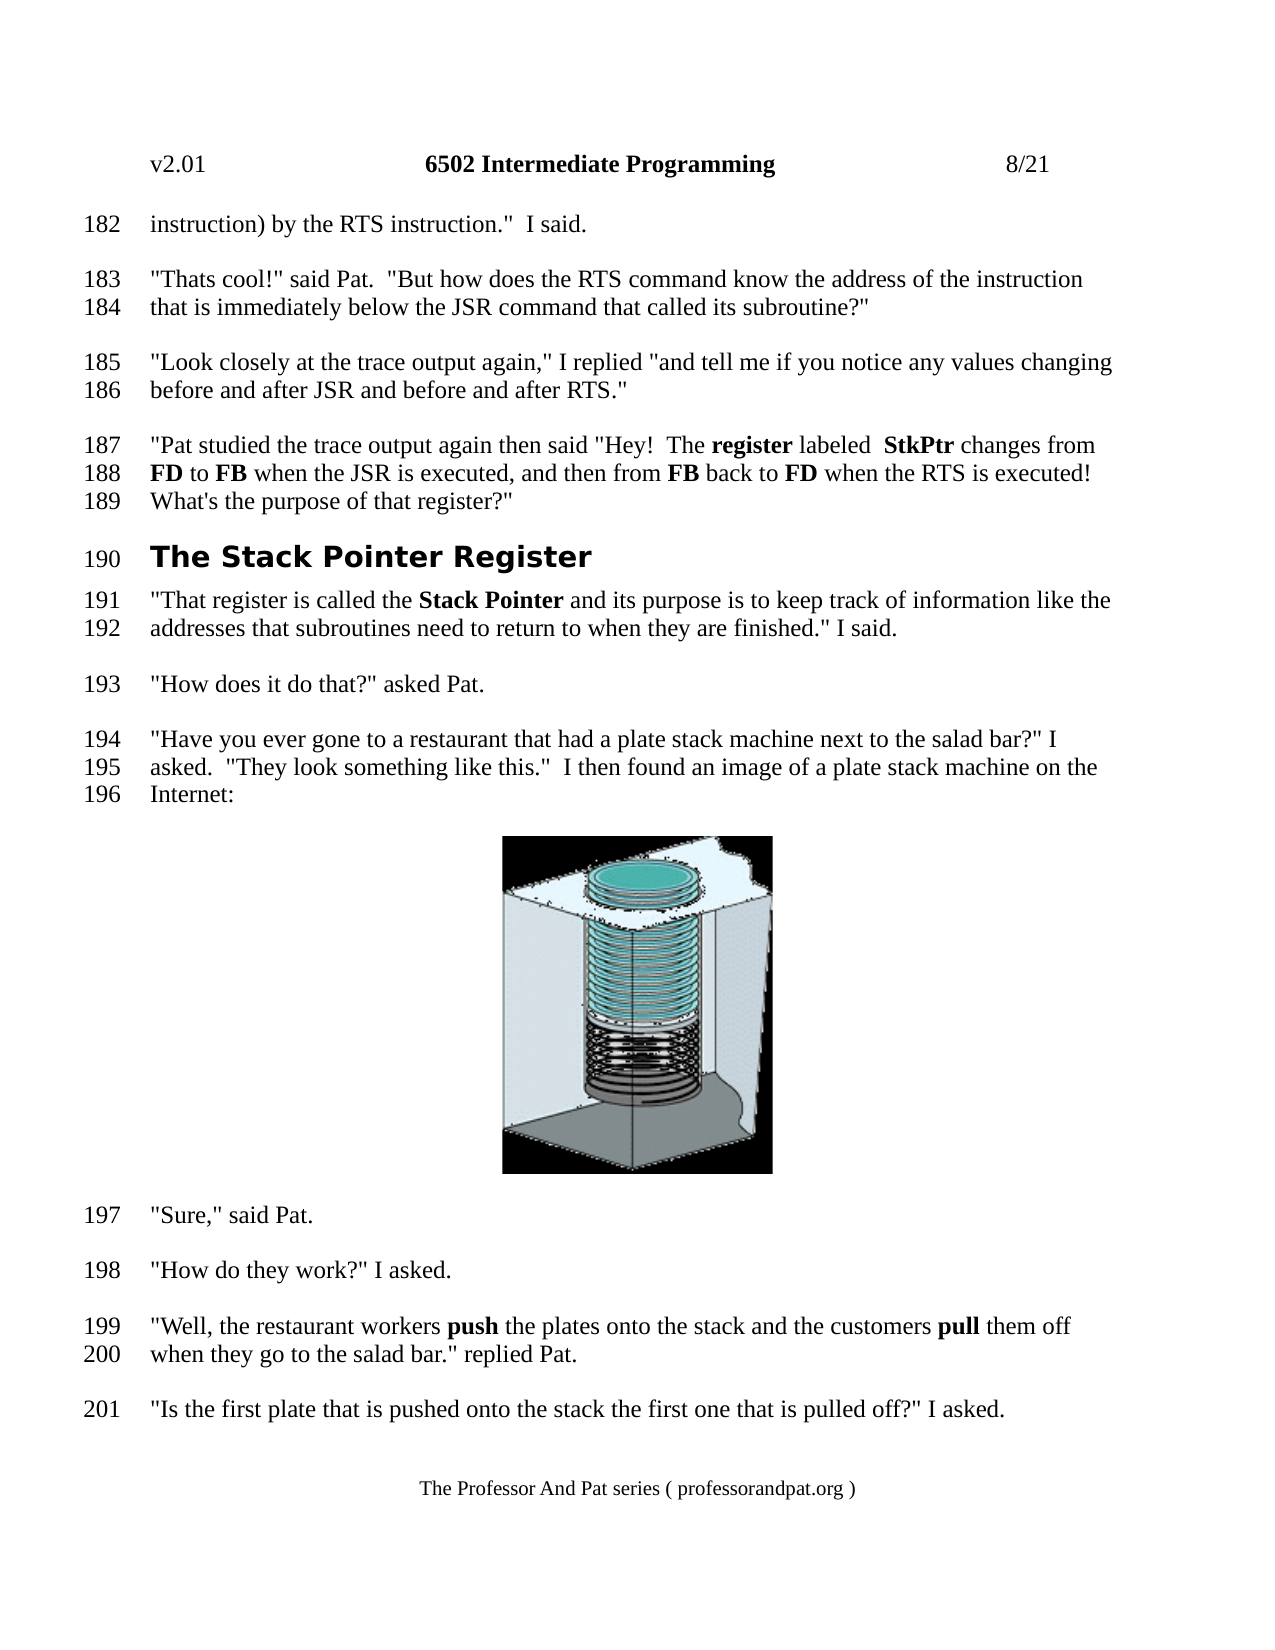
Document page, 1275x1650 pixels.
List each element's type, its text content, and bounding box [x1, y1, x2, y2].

picture [502, 836, 773, 1174]
subtitle The Stack Pointer Register [150, 540, 1125, 574]
text "Is the first plate that is pushed onto the stack the first one that is pulled off?" I asked. [150, 1395, 1125, 1423]
text "Pat studied the trace output again then said "Hey! The register labeled StkPtr changes from FD to FB when the JSR is executed, and then from FB back to FD when the RTS is executed! What's the purpose of that register?" [150, 432, 1125, 515]
text "That register is called the Stack Pointer and its purpose is to keep track of information like the addresses that subroutines need to return to when they are finished." I said. [150, 587, 1125, 642]
text "Sure," said Pat. [150, 1201, 1125, 1229]
text "Look closely at the trace output again," I replied "and tell me if you notice any values changing before and after JSR and before and after RTS." [150, 348, 1125, 404]
text "How do they work?" I asked. [150, 1257, 1125, 1284]
text "Well, the restaurant workers push the plates onto the stack and the customers pull them off when they go to the salad bar." replied Pat. [150, 1312, 1125, 1367]
text instruction) by the RTS instruction." I said. [150, 210, 1125, 238]
text "Thats cool!" said Pat. "But how does the RTS command know the address of the instruction that is immediately below the JSR command that called its subroutine?" [150, 265, 1125, 321]
text "Have you ever gone to a restaurant that had a plate stack machine next to the salad bar?" I asked. "They look something like this." I then found an image of a plate stack machine on the Internet: [150, 725, 1125, 808]
text "How does it do that?" asked Pat. [150, 670, 1125, 697]
